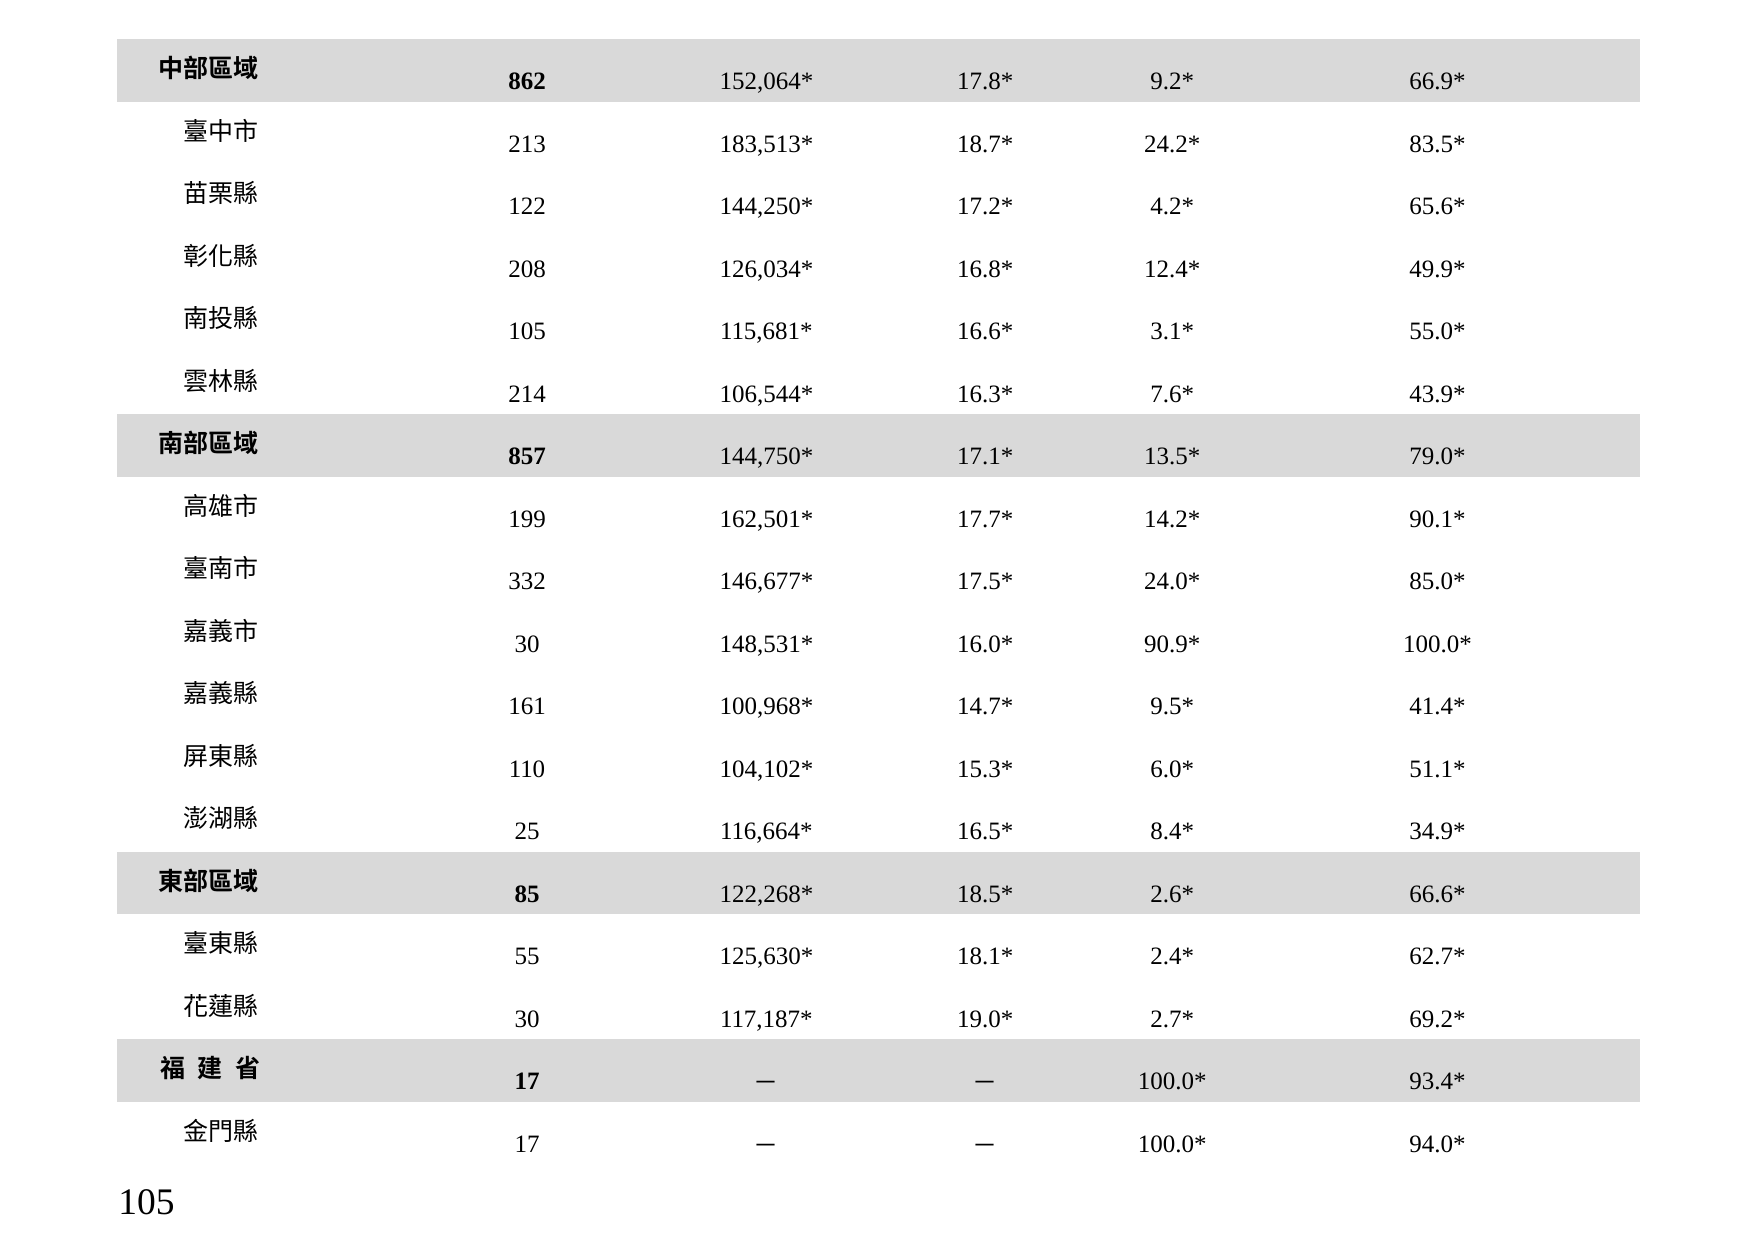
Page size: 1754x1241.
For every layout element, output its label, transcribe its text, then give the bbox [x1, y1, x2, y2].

table_cell 110 [400, 727, 636, 789]
table_cell 208 [400, 227, 636, 289]
table_cell 332 [400, 539, 636, 602]
table_cell 105 [400, 289, 636, 352]
table_cell 澎湖縣 [117, 789, 400, 852]
table_cell 彰化縣 [117, 227, 400, 289]
table_cell 115,681* [636, 289, 865, 352]
table_cell 9.2* [1094, 39, 1360, 102]
table_cell 金門縣 [117, 1102, 400, 1164]
table_cell 18.5* [865, 852, 1094, 914]
table_cell 41.4* [1360, 664, 1640, 727]
table_cell 66.6* [1360, 852, 1640, 914]
table_cell 49.9* [1360, 227, 1640, 289]
table_cell 19.0* [865, 977, 1094, 1039]
table_cell 16.0* [865, 602, 1094, 664]
table_cell 12.4* [1094, 227, 1360, 289]
table_cell 苗栗縣 [117, 164, 400, 227]
table_cell 17.1* [865, 414, 1094, 477]
table_cell 13.5* [1094, 414, 1360, 477]
table_cell 34.9* [1360, 789, 1640, 852]
table_cell 16.8* [865, 227, 1094, 289]
table_cell 17 [400, 1039, 636, 1102]
table_cell 14.2* [1094, 477, 1360, 539]
table_cell 79.0* [1360, 414, 1640, 477]
table_cell － [636, 1039, 865, 1102]
table_cell 18.1* [865, 914, 1094, 977]
table_cell 125,630* [636, 914, 865, 977]
table_cell 16.6* [865, 289, 1094, 352]
table_cell － [865, 1039, 1094, 1102]
table_cell 100.0* [1094, 1102, 1360, 1164]
table_cell 93.4* [1360, 1039, 1640, 1102]
table_cell 臺東縣 [117, 914, 400, 977]
table_cell 東部區域 [117, 852, 400, 914]
table_cell 嘉義縣 [117, 664, 400, 727]
table_cell 69.2* [1360, 977, 1640, 1039]
table_cell 16.5* [865, 789, 1094, 852]
table_cell 122 [400, 164, 636, 227]
table_cell 122,268* [636, 852, 865, 914]
table_cell 雲林縣 [117, 352, 400, 414]
table_cell 100.0* [1360, 602, 1640, 664]
table_cell 17 [400, 1102, 636, 1164]
table_cell 83.5* [1360, 102, 1640, 164]
table_cell 66.9* [1360, 39, 1640, 102]
table_cell 148,531* [636, 602, 865, 664]
table_cell － [636, 1102, 865, 1164]
table_cell 144,750* [636, 414, 865, 477]
table_cell 9.5* [1094, 664, 1360, 727]
table_cell 15.3* [865, 727, 1094, 789]
table_cell 16.3* [865, 352, 1094, 414]
table_cell 24.2* [1094, 102, 1360, 164]
table_cell 199 [400, 477, 636, 539]
table_cell 2.4* [1094, 914, 1360, 977]
table_cell 55 [400, 914, 636, 977]
table_cell 90.1* [1360, 477, 1640, 539]
table_cell 17.7* [865, 477, 1094, 539]
table_cell 51.1* [1360, 727, 1640, 789]
table_cell 106,544* [636, 352, 865, 414]
table_cell 18.7* [865, 102, 1094, 164]
table_cell 162,501* [636, 477, 865, 539]
table_cell 85 [400, 852, 636, 914]
table_cell 7.6* [1094, 352, 1360, 414]
table_cell 116,664* [636, 789, 865, 852]
table_cell 17.2* [865, 164, 1094, 227]
table_cell 104,102* [636, 727, 865, 789]
table_cell 高雄市 [117, 477, 400, 539]
table_cell － [865, 1102, 1094, 1164]
table_cell 100.0* [1094, 1039, 1360, 1102]
table_cell 17.8* [865, 39, 1094, 102]
table_cell 144,250* [636, 164, 865, 227]
table_cell 福 建 省 [117, 1039, 400, 1102]
table_cell 152,064* [636, 39, 865, 102]
table_cell 17.5* [865, 539, 1094, 602]
table_cell 62.7* [1360, 914, 1640, 977]
table_cell 146,677* [636, 539, 865, 602]
table_cell 161 [400, 664, 636, 727]
table_cell 2.6* [1094, 852, 1360, 914]
table_cell 屏東縣 [117, 727, 400, 789]
table_cell 24.0* [1094, 539, 1360, 602]
table_cell 857 [400, 414, 636, 477]
table_cell 南部區域 [117, 414, 400, 477]
table_cell 3.1* [1094, 289, 1360, 352]
table_cell 6.0* [1094, 727, 1360, 789]
table_cell 30 [400, 977, 636, 1039]
table_cell 南投縣 [117, 289, 400, 352]
table_cell 25 [400, 789, 636, 852]
table_cell 4.2* [1094, 164, 1360, 227]
table_cell 2.7* [1094, 977, 1360, 1039]
table_cell 90.9* [1094, 602, 1360, 664]
table_cell 213 [400, 102, 636, 164]
table_cell 862 [400, 39, 636, 102]
table_cell 30 [400, 602, 636, 664]
table_cell 183,513* [636, 102, 865, 164]
table_cell 117,187* [636, 977, 865, 1039]
table_cell 中部區域 [117, 39, 400, 102]
table_cell 臺中市 [117, 102, 400, 164]
table_cell 8.4* [1094, 789, 1360, 852]
table_cell 43.9* [1360, 352, 1640, 414]
table_cell 126,034* [636, 227, 865, 289]
table_cell 花蓮縣 [117, 977, 400, 1039]
table_cell 214 [400, 352, 636, 414]
table_cell 85.0* [1360, 539, 1640, 602]
table_cell 14.7* [865, 664, 1094, 727]
table_cell 嘉義市 [117, 602, 400, 664]
table_cell 94.0* [1360, 1102, 1640, 1164]
table_cell 55.0* [1360, 289, 1640, 352]
table_cell 臺南市 [117, 539, 400, 602]
table_cell 100,968* [636, 664, 865, 727]
table_cell 65.6* [1360, 164, 1640, 227]
